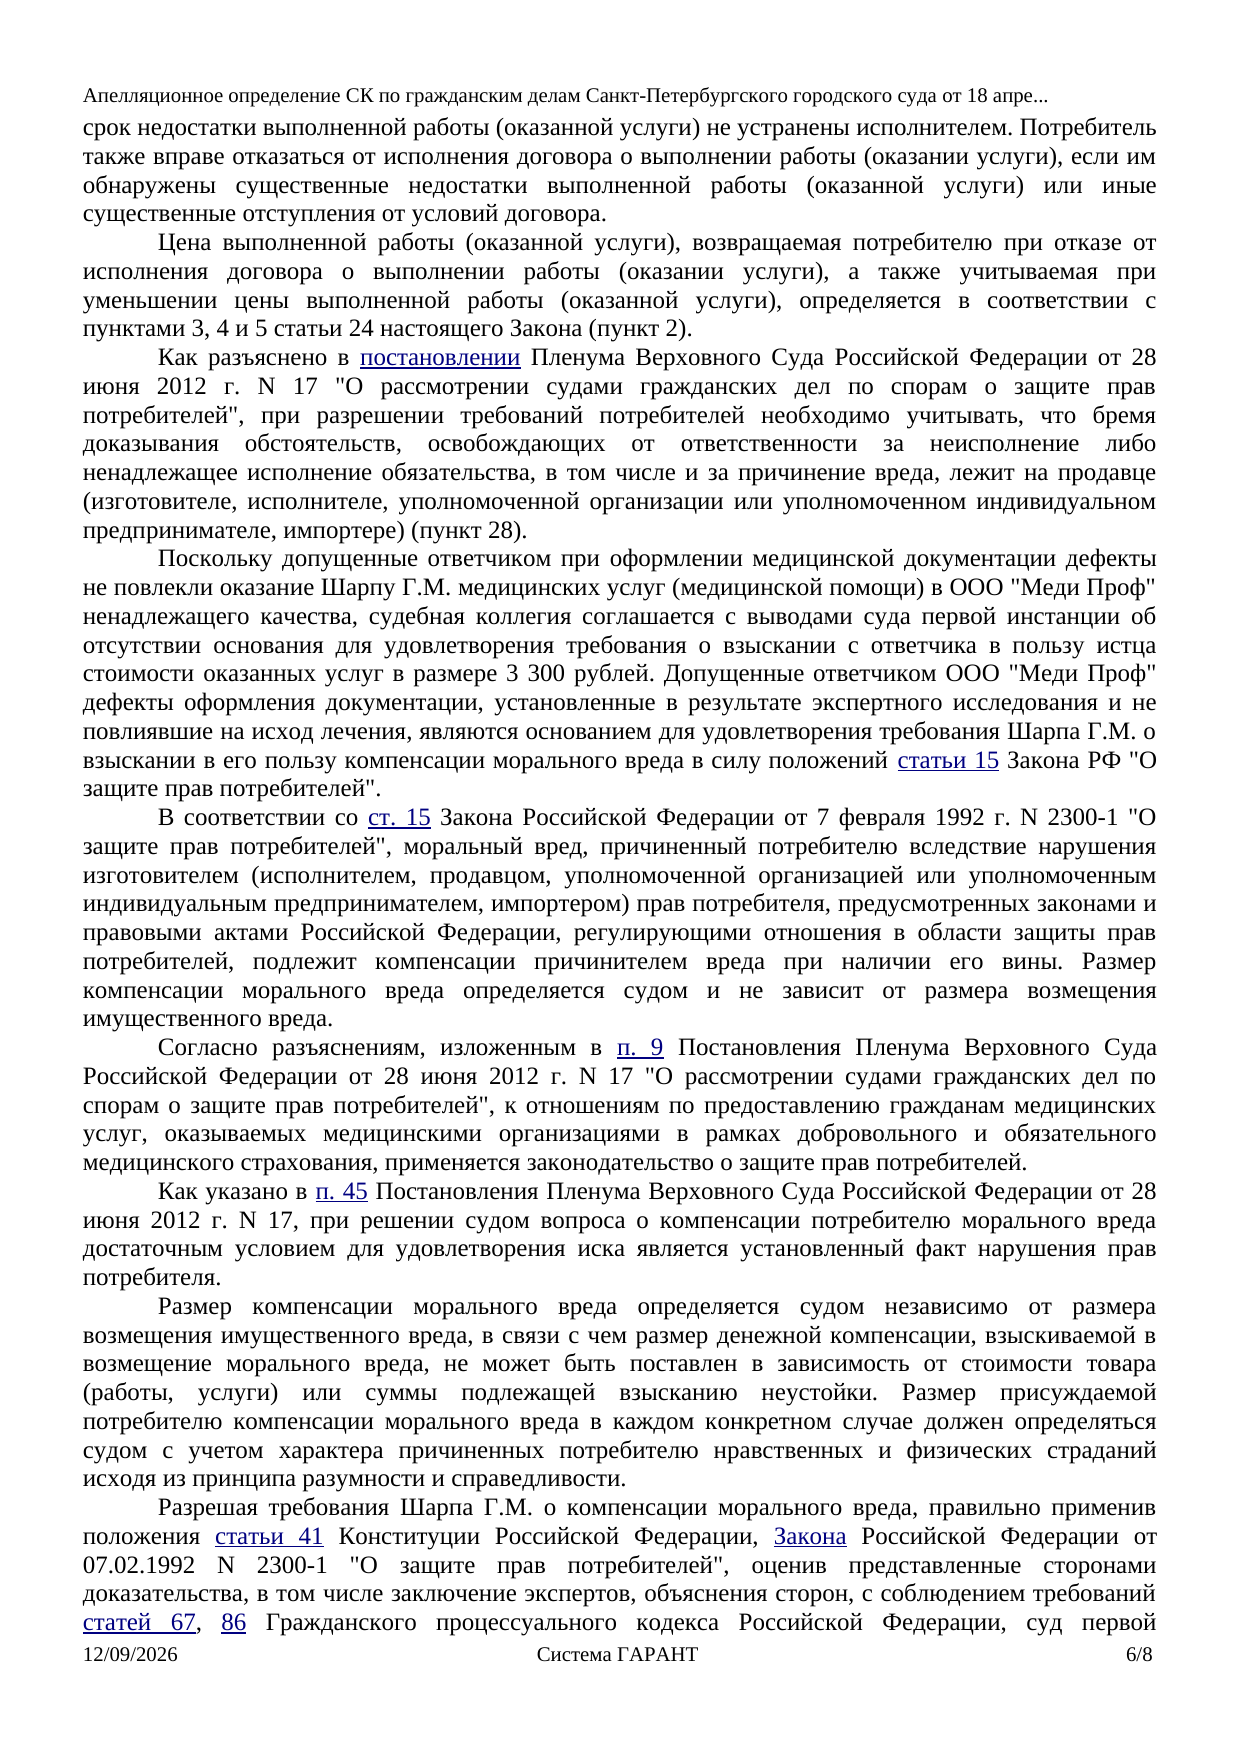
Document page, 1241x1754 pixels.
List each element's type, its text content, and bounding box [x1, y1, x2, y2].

text Как указано в п. 45 Постановления Пленума Верховного Суда Российской Федерации от 28 июня 2012 г. N 17, при решении судом вопроса о компенсации потребителю морального вреда достаточным условием для удовлетворения иска является установленный факт нарушения прав потребителя. [83, 1176, 1157, 1291]
text Размер компенсации морального вреда определяется судом независимо от размера возмещения имущественного вреда, в связи с чем размер денежной компенсации, взыскиваемой в возмещение морального вреда, не может быть поставлен в зависимость от стоимости товара (работы, услуги) или суммы подлежащей взысканию неустойки. Размер присуждаемой потребителю компенсации морального вреда в каждом конкретном случае должен определяться судом с учетом характера причиненных потребителю нравственных и физических страданий исходя из принципа разумности и справедливости. [83, 1291, 1157, 1492]
text Согласно разъяснениям, изложенным в п. 9 Постановления Пленума Верховного Суда Российской Федерации от 28 июня 2012 г. N 17 "О рассмотрении судами гражданских дел по спорам о защите прав потребителей", к отношениям по предоставлению гражданам медицинских услуг, оказываемых медицинскими организациями в рамках добровольного и обязательного медицинского страхования, применяется законодательство о защите прав потребителей. [83, 1032, 1157, 1176]
text Поскольку допущенные ответчиком при оформлении медицинской документации дефекты не повлекли оказание Шарпу Г.М. медицинских услуг (медицинской помощи) в ООО "Меди Проф" ненадлежащего качества, судебная коллегия соглашается с выводами суда первой инстанции об отсутствии основания для удовлетворения требования о взыскании с ответчика в пользу истца стоимости оказанных услуг в размере 3 300 рублей. Допущенные ответчиком ООО "Меди Проф" дефекты оформления документации, установленные в результате экспертного исследования и не повлиявшие на исход лечения, являются основанием для удовлетворения требования Шарпа Г.М. о взыскании в его пользу компенсации морального вреда в силу положений статьи 15 Закона РФ "О защите прав потребителей". [83, 543, 1157, 802]
text Цена выполненной работы (оказанной услуги), возвращаемая потребителю при отказе от исполнения договора о выполнении работы (оказании услуги), а также учитываемая при уменьшении цены выполненной работы (оказанной услуги), определяется в соответствии с пунктами 3, 4 и 5 статьи 24 настоящего Закона (пункт 2). [83, 227, 1157, 342]
text В соответствии со ст. 15 Закона Российской Федерации от 7 февраля 1992 г. N 2300-1 "О защите прав потребителей", моральный вред, причиненный потребителю вследствие нарушения изготовителем (исполнителем, продавцом, уполномоченной организацией или уполномоченным индивидуальным предпринимателем, импортером) прав потребителя, предусмотренных законами и правовыми актами Российской Федерации, регулирующими отношения в области защиты прав потребителей, подлежит компенсации причинителем вреда при наличии его вины. Размер компенсации морального вреда определяется судом и не зависит от размера возмещения имущественного вреда. [83, 802, 1157, 1032]
text Разрешая требования Шарпа Г.М. о компенсации морального вреда, правильно применив положения статьи 41 Конституции Российской Федерации, Закона Российской Федерации от 07.02.1992 N 2300-1 "О защите прав потребителей", оценив представленные сторонами доказательства, в том числе заключение экспертов, объяснения сторон, с соблюдением требований статей 67, 86 Гражданского процессуального кодекса Российской Федерации, суд первой [83, 1492, 1157, 1636]
text Как разъяснено в постановлении Пленума Верховного Суда Российской Федерации от 28 июня 2012 г. N 17 "О рассмотрении судами гражданских дел по спорам о защите прав потребителей", при разрешении требований потребителей необходимо учитывать, что бремя доказывания обстоятельств, освобождающих от ответственности за неисполнение либо ненадлежащее исполнение обязательства, в том числе и за причинение вреда, лежит на продавце (изготовителе, исполнителе, уполномоченной организации или уполномоченном индивидуальном предпринимателе, импортере) (пункт 28). [83, 342, 1157, 543]
text срок недостатки выполненной работы (оказанной услуги) не устранены исполнителем. Потребитель также вправе отказаться от исполнения договора о выполнении работы (оказании услуги), если им обнаружены существенные недостатки выполненной работы (оказанной услуги) или иные существенные отступления от условий договора. [83, 112, 1157, 227]
